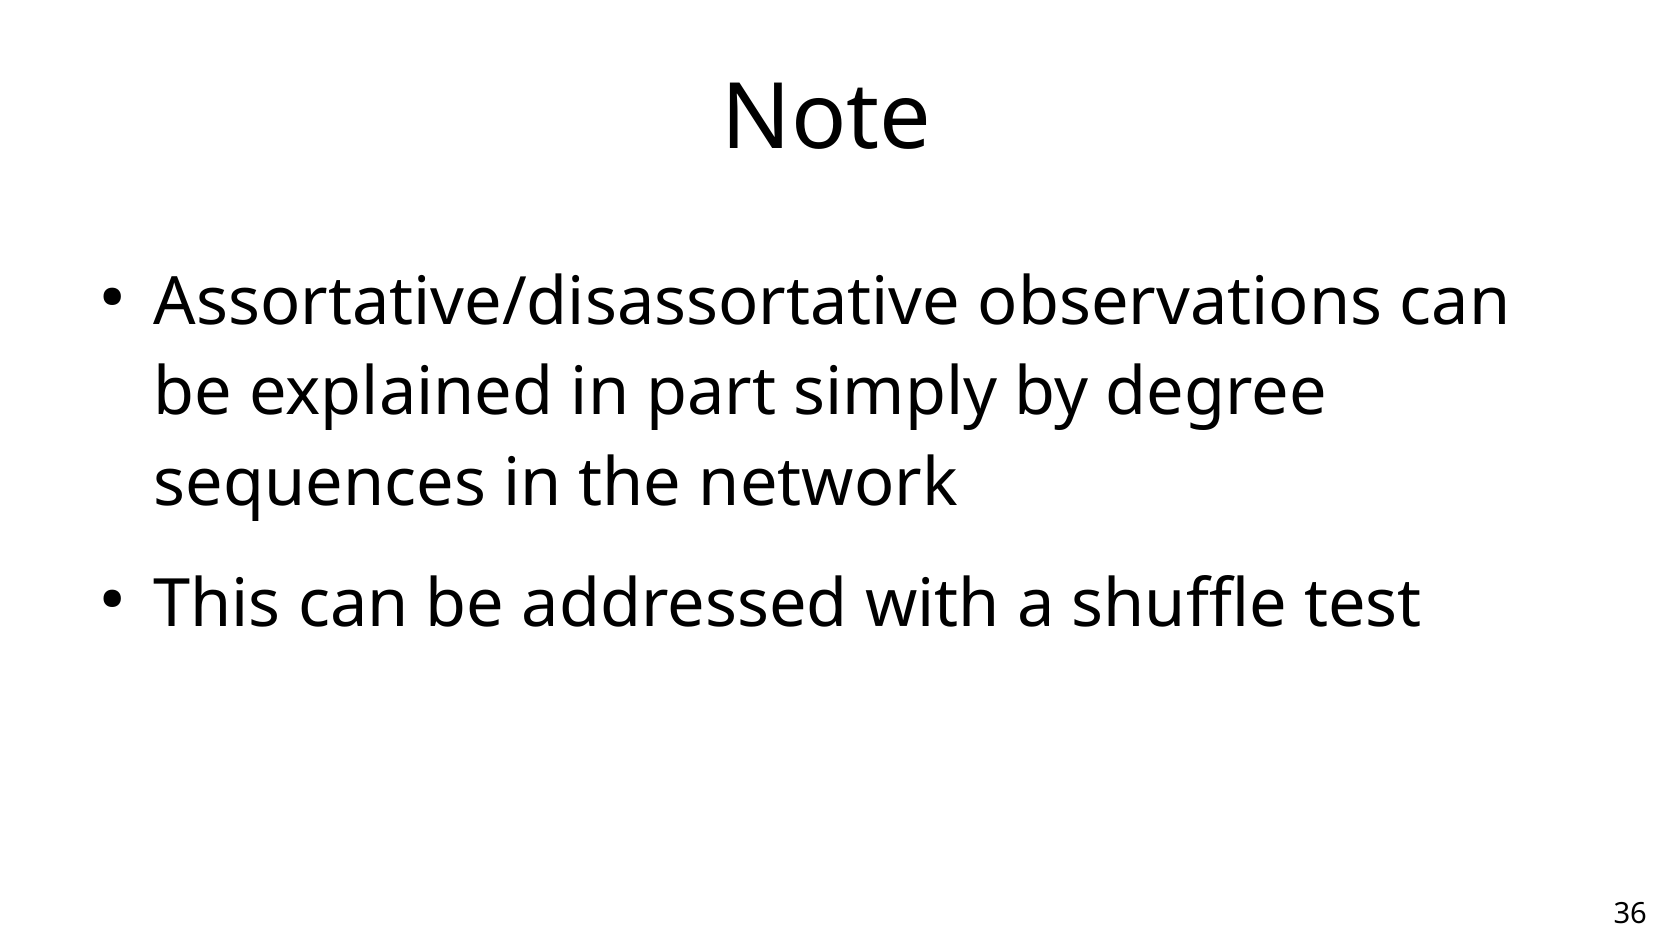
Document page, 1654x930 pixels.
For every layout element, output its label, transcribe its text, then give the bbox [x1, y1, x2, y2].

list Assortative/disassortative observations can be explained in part simply by degree sequences in the network This can be addressed with a shuffle test [82, 252, 1571, 793]
title Note [82, 1, 1571, 225]
